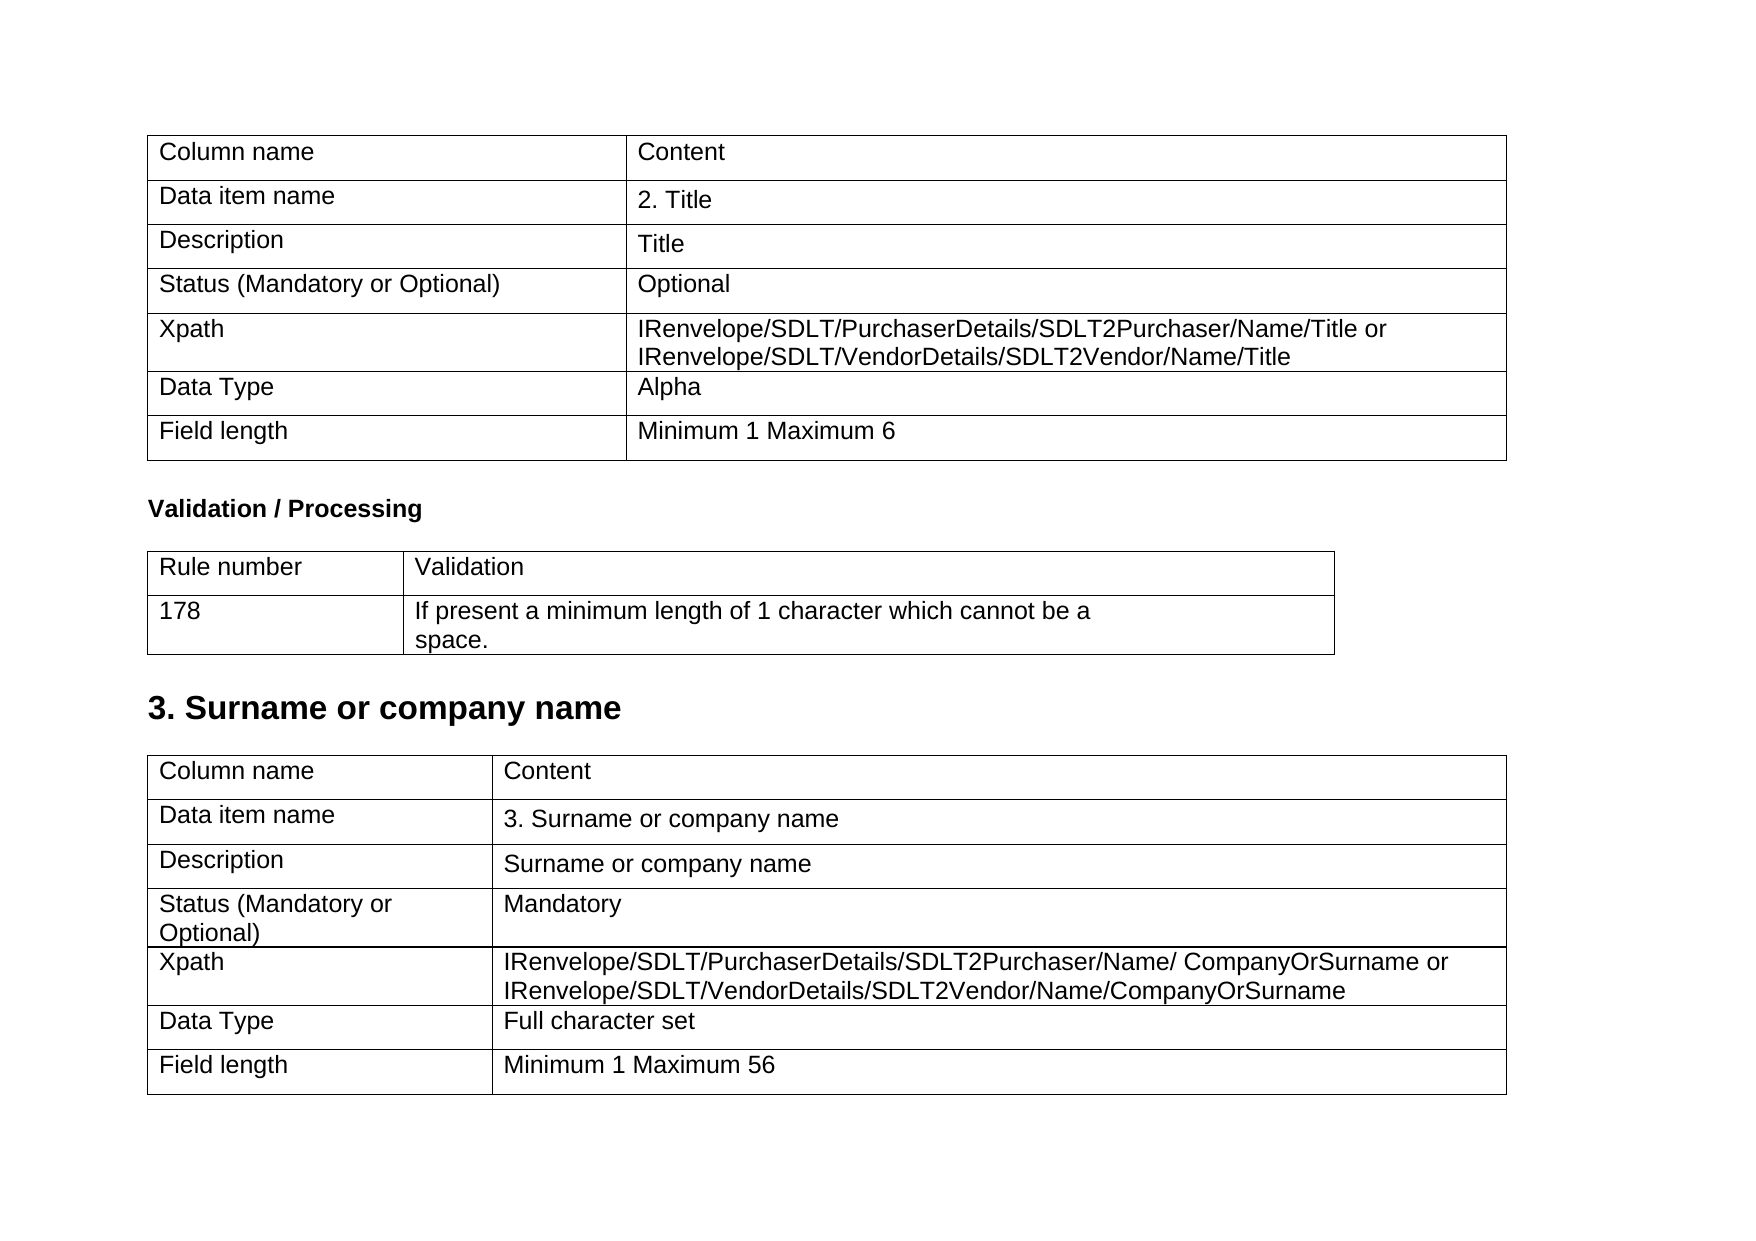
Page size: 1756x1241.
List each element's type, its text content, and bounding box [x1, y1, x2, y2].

table_cell Data item name [148, 181, 626, 224]
table_cell Alpha [627, 372, 1506, 415]
table_cell Full character set [493, 1006, 1506, 1049]
table_cell 178 [148, 596, 403, 654]
subtitle Validation / Processing [148, 493, 1515, 522]
table_cell IRenvelope/SDLT/PurchaserDetails/SDLT2Purchaser/Name/Title or IRenvelope/SDLT/VendorDetails/SDLT2Vendor/Name/Title [627, 314, 1506, 371]
table_cell If present a minimum length of 1 character which cannot be a space. [404, 596, 1334, 654]
table_cell Mandatory [493, 889, 1506, 946]
table_cell Status (Mandatory or Optional) [148, 269, 626, 312]
table_header Content [627, 136, 1506, 180]
table_cell Data Type [148, 1006, 492, 1049]
table_cell Status (Mandatory or Optional) [148, 889, 492, 946]
table_cell 2. Title [627, 181, 1506, 224]
table_cell Xpath [148, 948, 492, 1005]
table_cell 3. Surname or company name [493, 800, 1506, 843]
table_header Rule number [148, 552, 403, 595]
table_cell Optional [627, 269, 1506, 312]
subtitle 3. Surname or company name [148, 688, 1515, 726]
table_cell IRenvelope/SDLT/PurchaserDetails/SDLT2Purchaser/Name/ CompanyOrSurname or IRenvelope/SDLT/VendorDetails/SDLT2Vendor/Name/CompanyOrSurname [493, 948, 1506, 1005]
table_header Content [493, 756, 1506, 799]
table_cell Field length [148, 416, 626, 459]
table_cell Title [627, 225, 1506, 268]
table_header Column name [148, 136, 626, 180]
table_cell Description [148, 225, 626, 268]
table_cell Minimum 1 Maximum 56 [493, 1050, 1506, 1093]
table_cell Data item name [148, 800, 492, 843]
table_cell Minimum 1 Maximum 6 [627, 416, 1506, 459]
table_cell Field length [148, 1050, 492, 1093]
table_cell Description [148, 845, 492, 888]
table_cell Xpath [148, 314, 626, 371]
table_header Validation [404, 552, 1334, 595]
table_cell Data Type [148, 372, 626, 415]
table_cell Surname or company name [493, 845, 1506, 888]
table_header Column name [148, 756, 492, 799]
